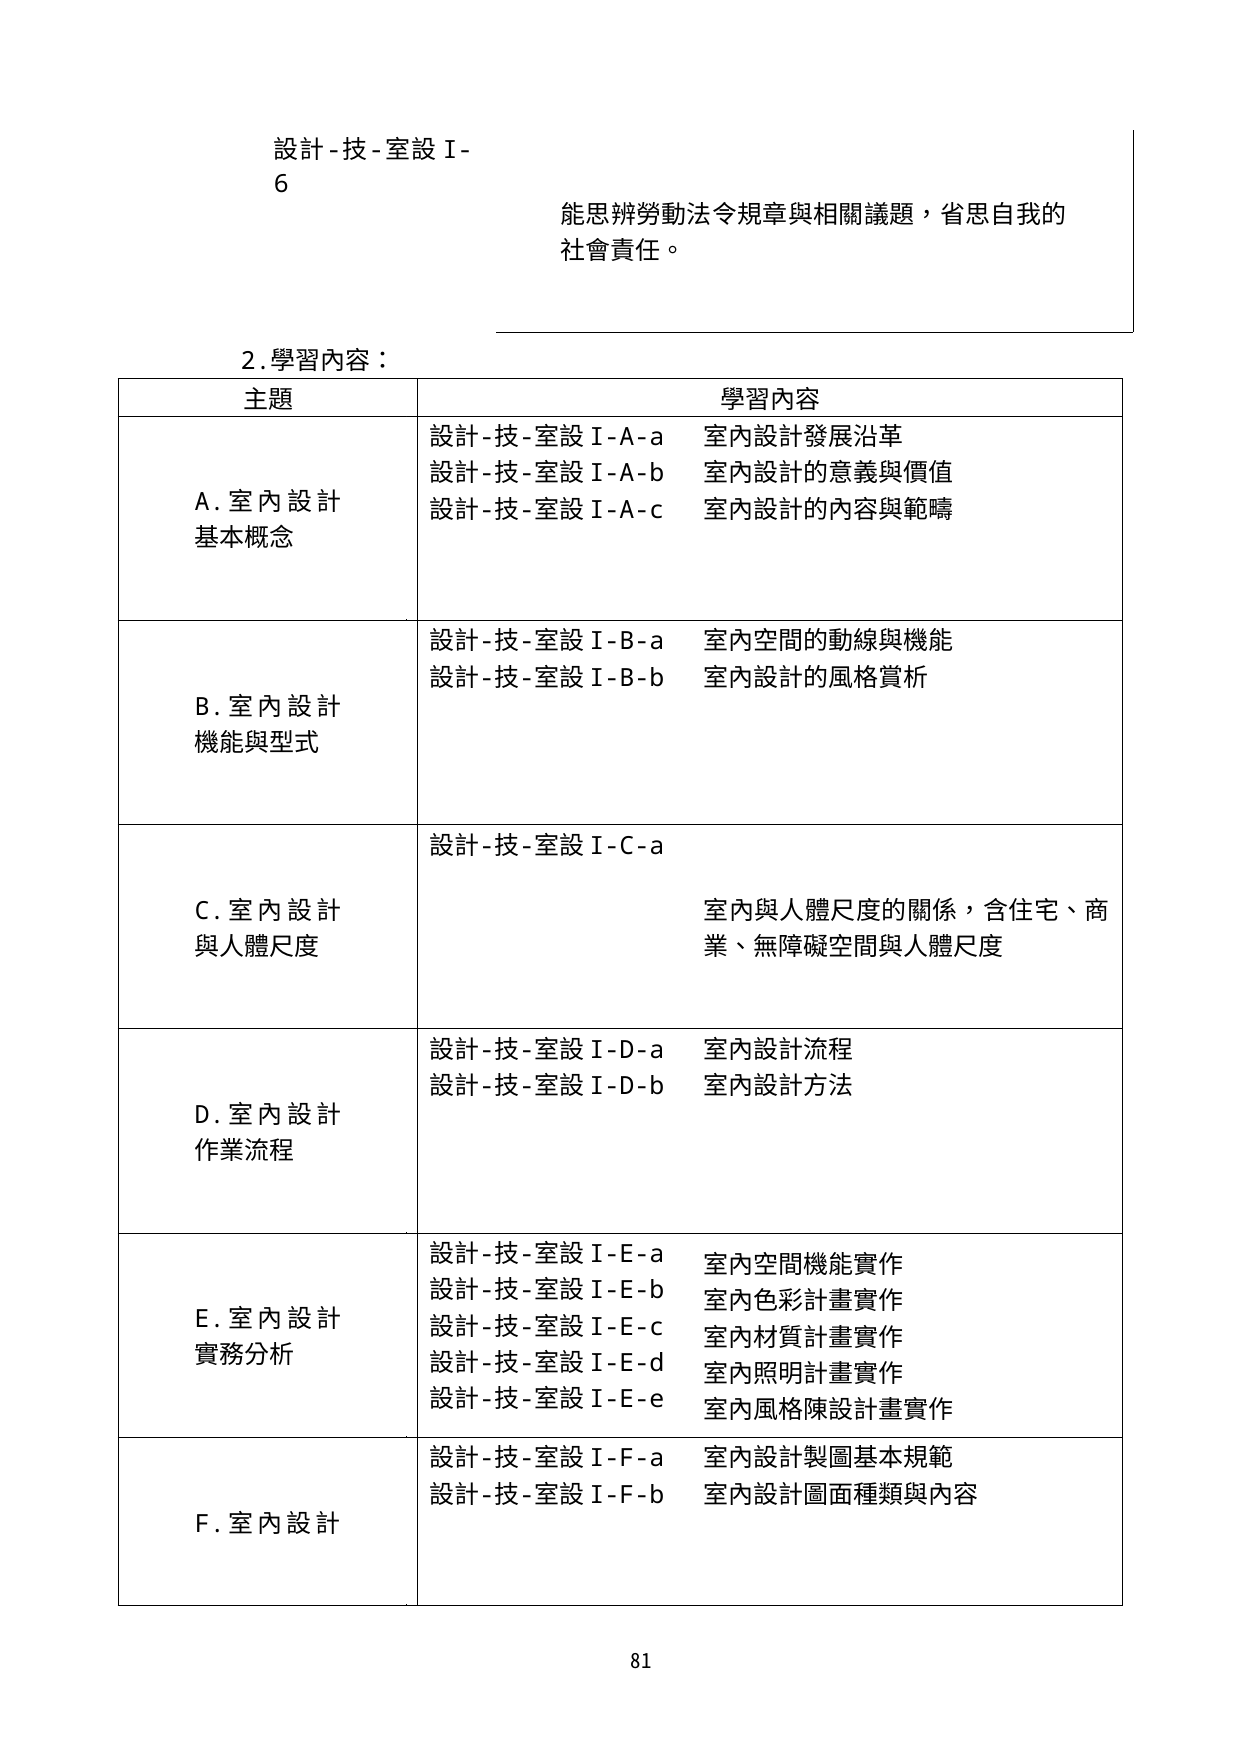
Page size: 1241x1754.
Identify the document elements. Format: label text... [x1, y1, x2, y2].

table_cell [484, 129, 495, 332]
table_cell F.室內設計 [130, 1439, 406, 1604]
table_cell [407, 621, 417, 824]
table_cell [407, 417, 417, 620]
table_cell 設計-技-室設I-F-a 設計-技-室設I-F-b [418, 1438, 692, 1605]
table_cell 室內空間機能實作 室內色彩計畫實作 室內材質計畫實作 室內照明計畫實作 室內風格陳設計畫實作 [692, 1234, 1122, 1437]
table_cell 室內與人體尺度的關係，含住宅、商業、無障礙空間與人體尺度 [692, 825, 1122, 1028]
text 2.學習內容： [173, 332, 1122, 378]
table_header 主題 [119, 379, 417, 416]
table_cell B.室內設計機能與型式 [130, 622, 406, 823]
table_cell C.室內設計與人體尺度 [130, 826, 406, 1027]
table_cell [119, 417, 129, 620]
table_cell 能思辨勞動法令規章與相關議題，省思自我的社會責任。 [496, 130, 1132, 331]
table_cell 設計-技-室設I-A-a 設計-技-室設I-A-b 設計-技-室設I-A-c [418, 417, 692, 620]
table_cell [119, 825, 129, 1028]
table_cell [407, 1234, 417, 1437]
table_cell 設計-技-室設I-6 [262, 129, 484, 332]
table_cell A.室內設計基本概念 [130, 418, 406, 619]
table_cell [119, 1234, 129, 1437]
table_cell [119, 621, 129, 824]
table_cell E.室內設計實務分析 [130, 1235, 406, 1436]
table_cell 室內設計流程 室內設計方法 [692, 1029, 1122, 1233]
table_cell [407, 1029, 417, 1233]
table_cell D.室內設計作業流程 [130, 1030, 406, 1232]
table_cell 設計-技-室設I-D-a 設計-技-室設I-D-b [418, 1029, 692, 1233]
table_cell 室內設計製圖基本規範 室內設計圖面種類與內容 [692, 1438, 1122, 1605]
table_header 學習內容 [418, 379, 1122, 416]
table_cell 設計-技-室設I-C-a [418, 825, 692, 1028]
table_cell [407, 825, 417, 1028]
table_cell [407, 1438, 417, 1605]
table_cell 設計-技-室設I-E-a 設計-技-室設I-E-b 設計-技-室設I-E-c 設計-技-室設I-E-d 設計-技-室設I-E-e [418, 1234, 692, 1437]
table_cell 設計-技-室設I-B-a 設計-技-室設I-B-b [418, 621, 692, 824]
table_cell [119, 1029, 129, 1233]
table_cell [1133, 129, 1144, 332]
table_cell 室內設計發展沿革 室內設計的意義與價值 室內設計的內容與範疇 [692, 417, 1122, 620]
table_cell 室內空間的動線與機能 室內設計的風格賞析 [692, 621, 1122, 824]
table_cell [119, 1438, 129, 1605]
